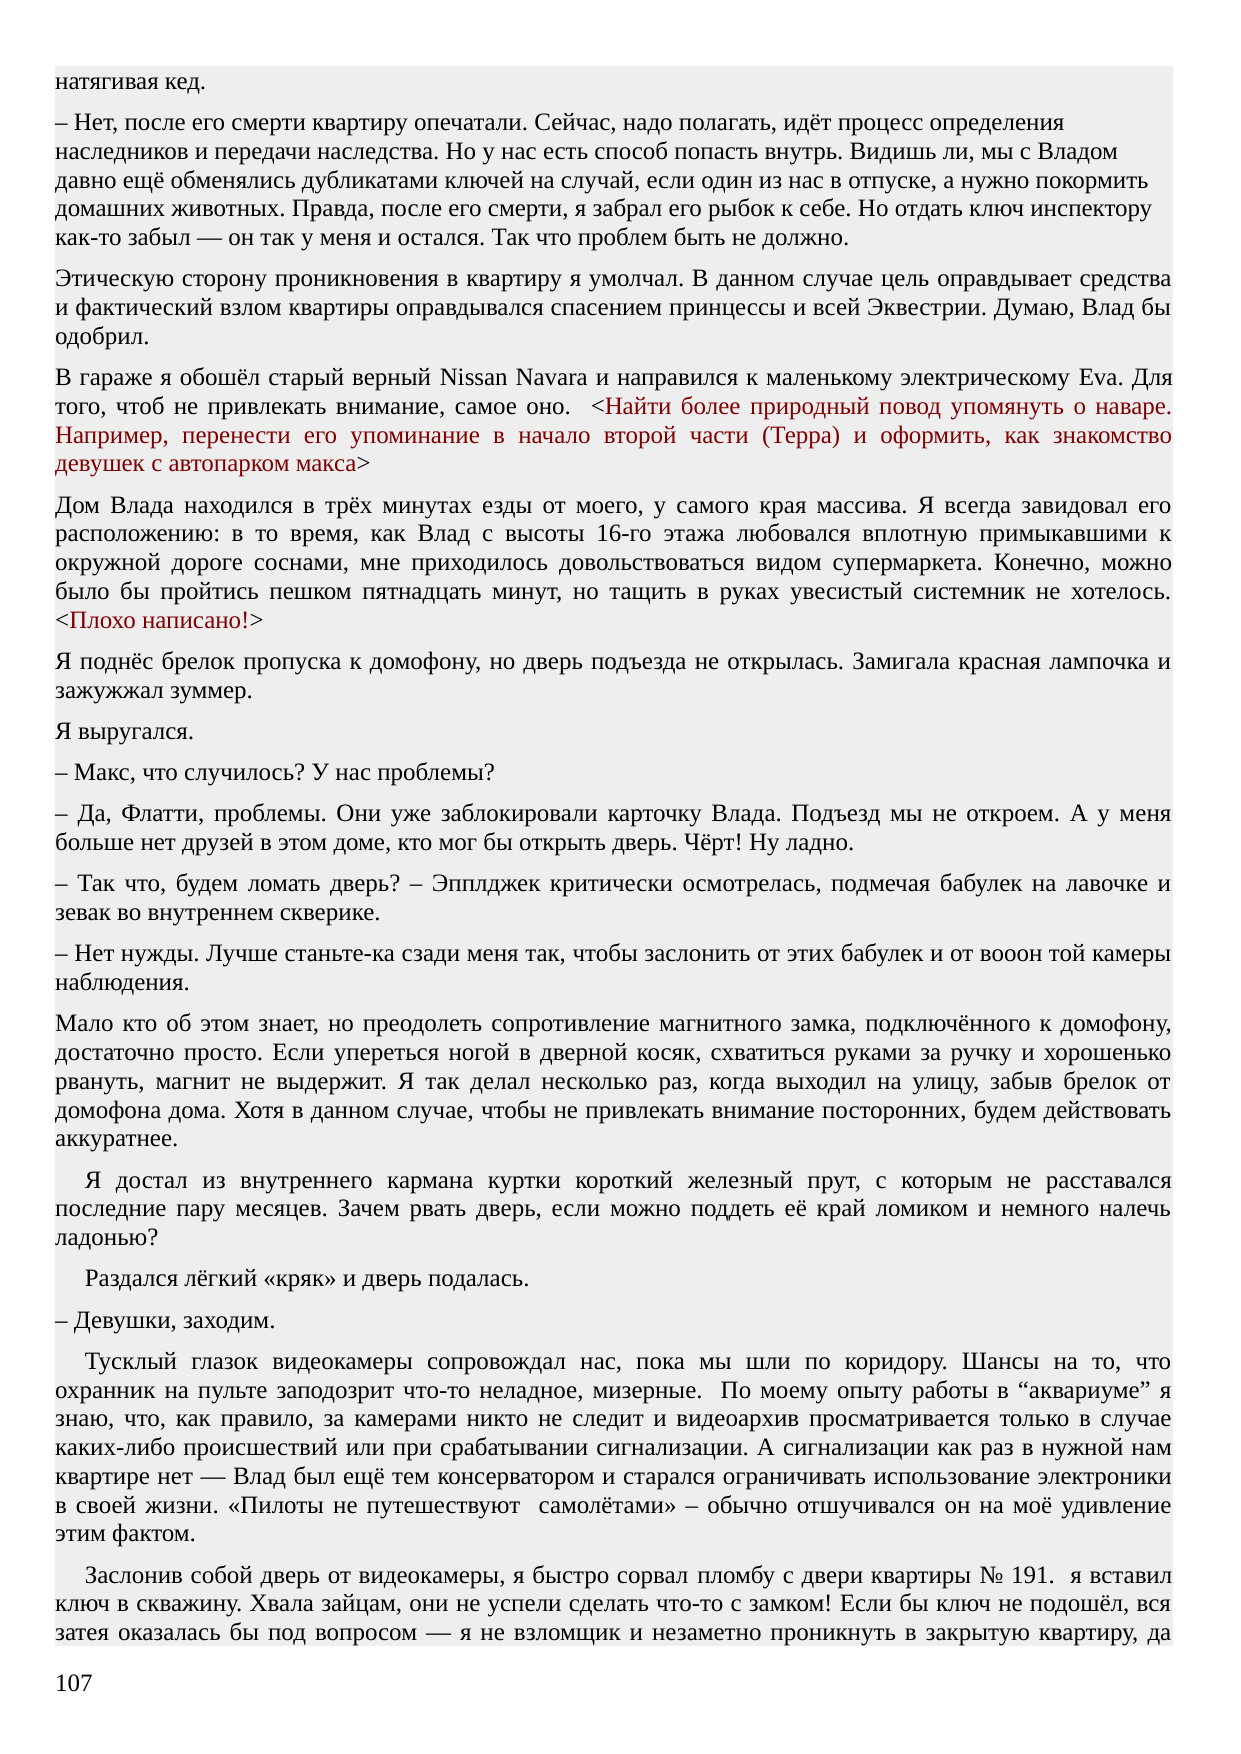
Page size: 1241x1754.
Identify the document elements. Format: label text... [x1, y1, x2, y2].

text – Нет, после его смерти квартиру опечатали. Сейчас, надо полагать, идёт процесс определения наследников и передачи наследства. Но у нас есть способ попасть внутрь. Видишь ли, мы с Владом давно ещё обменялись дубликатами ключей на случай, если один из нас в отпуске, а нужно покормить домашних животных. Правда, после его смерти, я забрал его рыбок к себе. Но отдать ключ инспектору как-то забыл — он так у меня и остался. Так что проблем быть не должно. [55, 107, 1173, 251]
text – Макс, что случилось? У нас проблемы? [55, 757, 1173, 786]
text – Да, Флатти, проблемы. Они уже заблокировали карточку Влада. Подъезд мы не откроем. А у меня больше нет друзей в этом доме, кто мог бы открыть дверь. Чёрт! Ну ладно. [55, 798, 1173, 856]
text Заслонив собой дверь от видеокамеры, я быстро сорвал пломбу с двери квартиры № 191. я вставил ключ в скважину. Хвала зайцам, они не успели сделать что-то с замком! Если бы ключ не подошёл, вся затея оказалась бы под вопросом — я не взломщик и незаметно проникнуть в закрытую квартиру, да [55, 1560, 1173, 1646]
text Дом Влада находился в трёх минутах езды от моего, у самого края массива. Я всегда завидовал его расположению: в то время, как Влад с высоты 16-го этажа любовался вплотную примыкавшими к окружной дороге соснами, мне приходилось довольствоваться видом супермаркета. Конечно, можно было бы пройтись пешком пятнадцать минут, но тащить в руках увесистый системник не хотелось. <Плохо написано!> [55, 490, 1173, 633]
text Раздался лёгкий «кряк» и дверь подалась. [55, 1263, 1173, 1292]
list Мало кто об этом знает, но преодолеть сопротивление магнитного замка, подключённого к домофону, достаточно просто. Если упереться ногой в дверной косяк, схватиться руками за ручку и хорошенько рвануть, магнит не выдержит. Я так делал несколько раз, когда выходил на улицу, забыв брелок от домофона дома. Хотя в данном случае, чтобы не привлекать внимание посторонних, будем действовать аккуратнее. [55, 1008, 1173, 1152]
text Этическую сторону проникновения в квартиру я умолчал. В данном случае цель оправдывает средства и фактический взлом квартиры оправдывался спасением принцессы и всей Эквестрии. Думаю, Влад бы одобрил. [55, 263, 1173, 350]
text Я поднёс брелок пропуска к домофону, но дверь подъезда не открылась. Замигала красная лампочка и зажужжал зуммер. [55, 646, 1173, 703]
text Я достал из внутреннего кармана куртки короткий железный прут, с которым не расставался последние пару месяцев. Зачем рвать дверь, если можно поддеть её край ломиком и немного налечь ладонью? [55, 1165, 1173, 1251]
text натягивая кед. [55, 66, 1173, 95]
text – Девушки, заходим. [55, 1305, 1173, 1333]
text Я выругался. [55, 716, 1173, 745]
text – Так что, будем ломать дверь? – Эпплджек критически осмотрелась, подмечая бабулек на лавочке и зевак во внутреннем скверике. [55, 868, 1173, 926]
text Тусклый глазок видеокамеры сопровождал нас, пока мы шли по коридору. Шансы на то, что охранник на пульте заподозрит что-то неладное, мизерные. По моему опыту работы в “аквариуме” я знаю, что, как правило, за камерами никто не следит и видеоархив просматривается только в случае каких-либо происшествий или при срабатывании сигнализации. А сигнализации как раз в нужной нам квартире нет — Влад был ещё тем консерватором и старался ограничивать использование электроники в своей жизни. «Пилоты не путешествуют самолётами» – обычно отшучивался он на моё удивление этим фактом. [55, 1346, 1173, 1547]
text В гараже я обошёл старый верный Nissan Navara и направился к маленькому электрическому Eva. Для того, чтоб не привлекать внимание, самое оно. <Найти более природный повод упомянуть о наваре. Например, перенести его упоминание в начало второй части (Терра) и оформить, как знакомство девушек с автопарком макса> [55, 362, 1173, 477]
text – Нет нужды. Лучше станьте-ка сзади меня так, чтобы заслонить от этих бабулек и от вооон той камеры наблюдения. [55, 938, 1173, 996]
